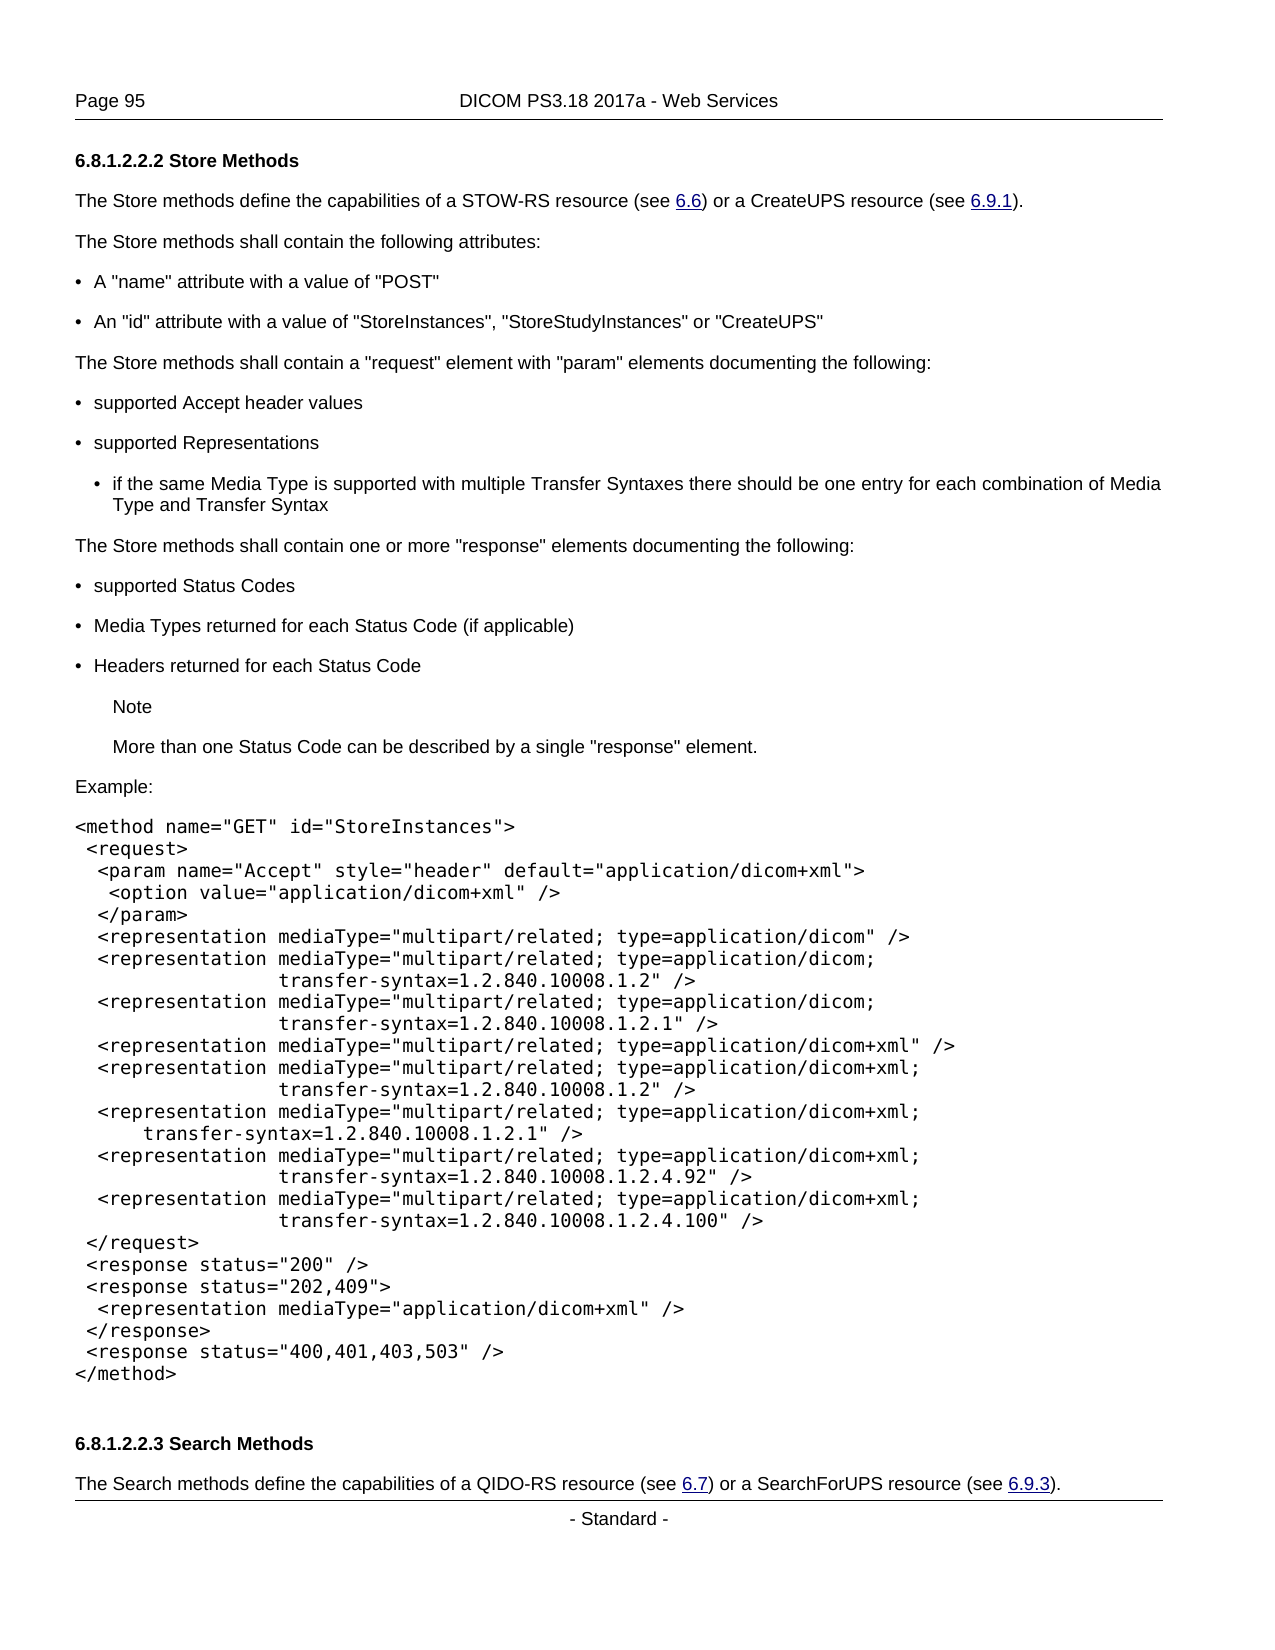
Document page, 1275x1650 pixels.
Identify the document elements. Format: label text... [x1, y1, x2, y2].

text The Search methods define the capabilities of a QIDO-RS resource (see 6.7) or a SearchForUPS resource (see 6.9.3). [75, 1473, 1162, 1495]
text The Store methods define the capabilities of a STOW-RS resource (see 6.6) or a CreateUPS resource (see 6.9.1). [75, 190, 1162, 212]
list A "name" attribute with a value of "POST" [75, 271, 1162, 292]
text 6.8.1.2.2.3 Search Methods [75, 1433, 1162, 1454]
text Note [112, 696, 1125, 717]
list supported Accept header values [75, 392, 1162, 413]
text Example: [75, 776, 1162, 798]
text 6.8.1.2.2.2 Store Methods [75, 150, 1162, 172]
text More than one Status Code can be described by a single "response" element. [112, 736, 1125, 757]
text <method name="GET" id="StoreInstances"> <request> <param name="Accept" style="header" default="application/dicom+xml"> <option value="application/dicom+xml" /> </param> <representation mediaType="multipart/related; type=application/dicom" /> <representation mediaType="multipart/related; type=application/dicom; transfer-syntax=1.2.840.10008.1.2" /> <representation mediaType="multipart/related; type=application/dicom; transfer-syntax=1.2.840.10008.1.2.1" /> <representation mediaType="multipart/related; type=application/dicom+xml" /> <representation mediaType="multipart/related; type=application/dicom+xml; transfer-syntax=1.2.840.10008.1.2" /> <representation mediaType="multipart/related; type=application/dicom+xml; transfer-syntax=1.2.840.10008.1.2.1" /> <representation mediaType="multipart/related; type=application/dicom+xml; transfer-syntax=1.2.840.10008.1.2.4.92" /> <representation mediaType="multipart/related; type=application/dicom+xml; transfer-syntax=1.2.840.10008.1.2.4.100" /> </request> <response status="200" /> <response status="202,409"> <representation mediaType="application/dicom+xml" /> </response> <response status="400,401,403,503" /> </method> [75, 817, 1162, 1414]
list supported Representations [75, 432, 1162, 454]
list supported Status Codes [75, 575, 1162, 596]
list Headers returned for each Status Code [75, 655, 1162, 677]
text The Store methods shall contain the following attributes: [75, 231, 1162, 252]
list Media Types returned for each Status Code (if applicable) [75, 615, 1162, 637]
text The Store methods shall contain a "request" element with "param" elements documenting the following: [75, 352, 1162, 373]
list An "id" attribute with a value of "StoreInstances", "StoreStudyInstances" or "CreateUPS" [75, 311, 1162, 333]
text The Store methods shall contain one or more "response" elements documenting the following: [75, 534, 1162, 556]
list if the same Media Type is supported with multiple Transfer Syntaxes there should be one entry for each combination of Media Type and Transfer Syntax [94, 472, 1162, 516]
